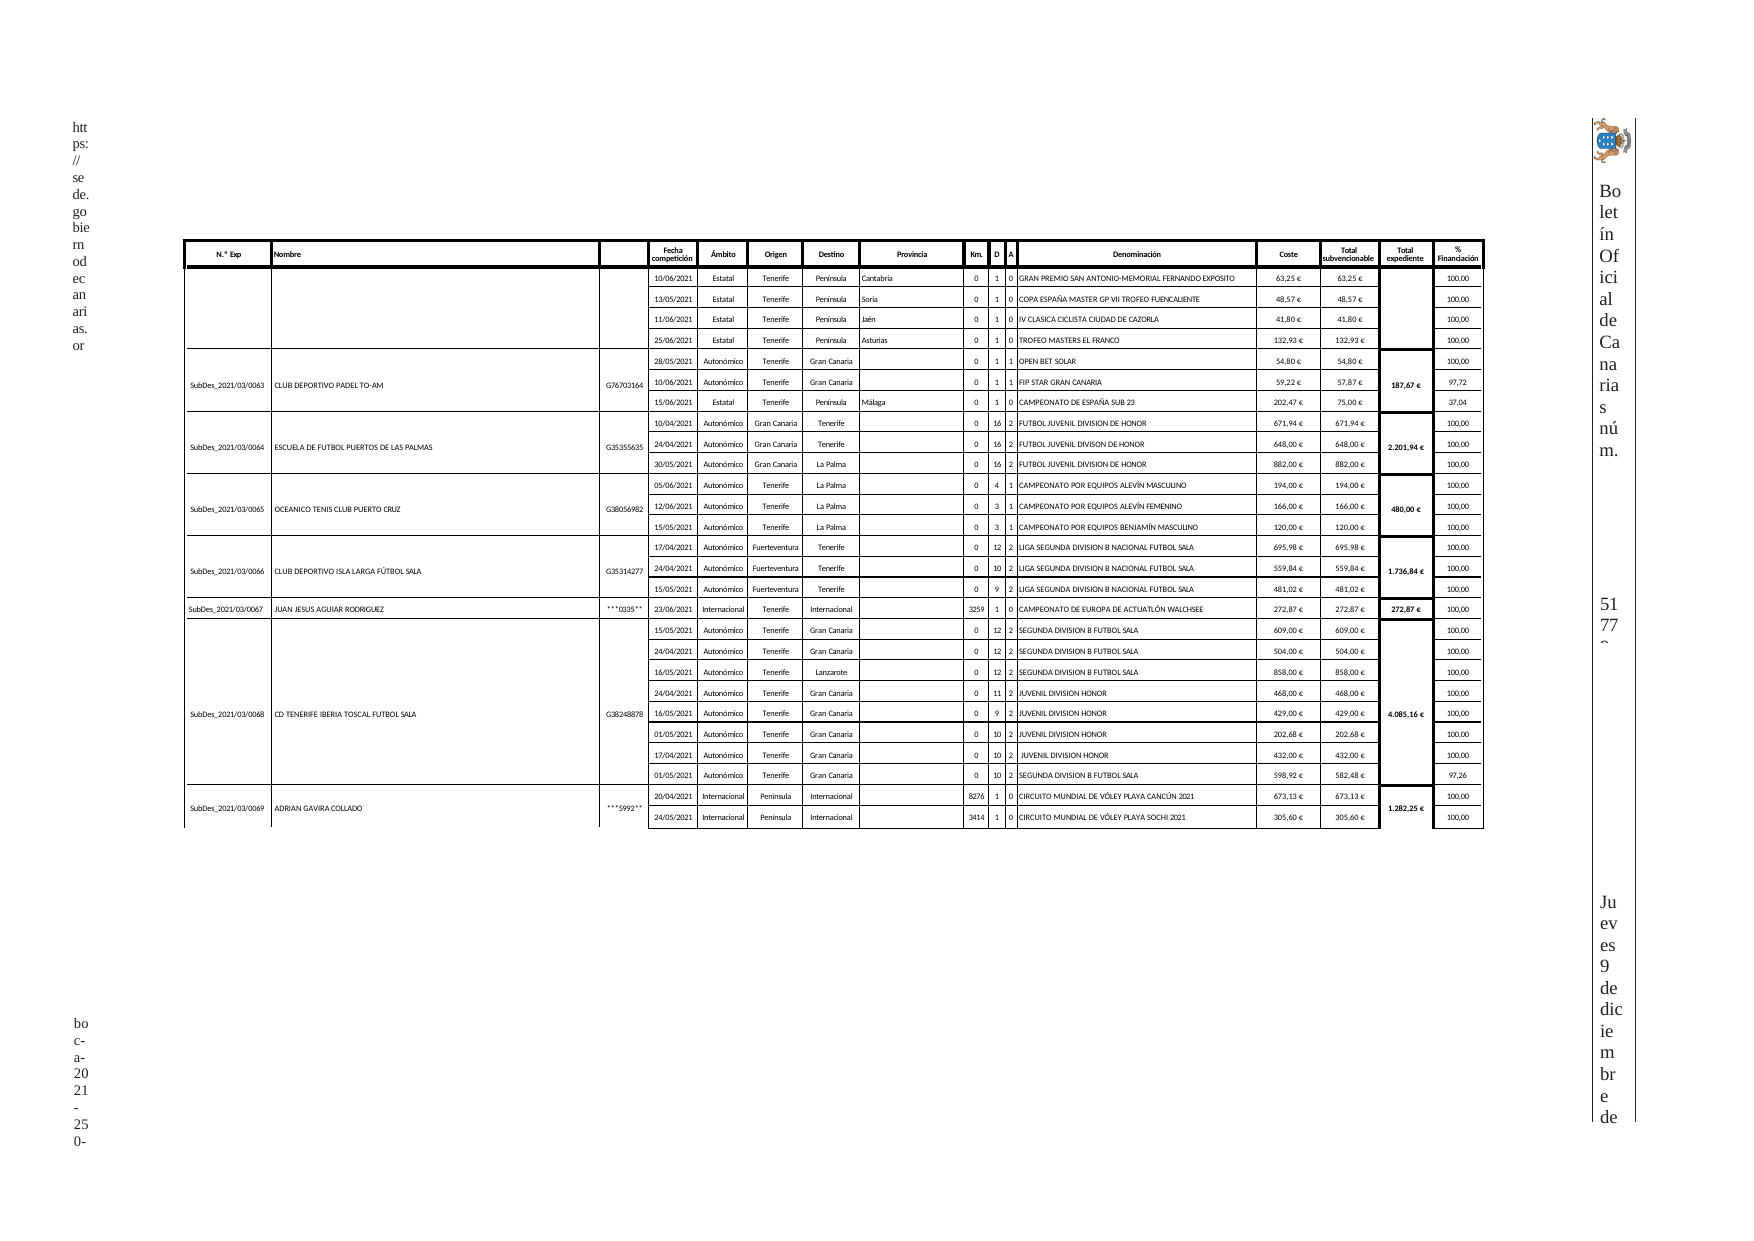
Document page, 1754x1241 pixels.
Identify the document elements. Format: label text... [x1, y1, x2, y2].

table_cell 1 [1006, 349, 1017, 369]
table_cell 20/04/2021 [649, 785, 697, 805]
table_cell Autonómico [698, 349, 747, 369]
table_cell 100,00 [1435, 784, 1483, 805]
table_cell 0 [964, 743, 988, 763]
table_cell 01/05/2021 [649, 764, 697, 784]
table_cell SubDes_2021/03/0064 [185, 411, 271, 473]
table_cell 648,00 € [1257, 432, 1320, 452]
table_cell 2 [1006, 412, 1017, 431]
table_cell 504,00 € [1321, 640, 1378, 659]
table_cell 695,98 € [1257, 536, 1320, 556]
table_cell 16 [989, 453, 1005, 473]
table_cell 23/06/2021 [649, 598, 697, 618]
table_cell 671,94 € [1257, 412, 1320, 431]
table_cell 2 [1006, 557, 1017, 576]
table_cell Autonómico [698, 412, 747, 431]
table_cell Lanzarote [803, 660, 859, 680]
table_cell 695,98 € [1321, 536, 1378, 556]
table_cell 28/05/2021 [649, 349, 697, 369]
table_cell 0 [964, 287, 988, 307]
table_cell Gran Canaria [748, 432, 802, 452]
table_cell SubDes_2021/03/0068 [185, 618, 271, 784]
table_cell Tenerife [803, 432, 859, 452]
table_cell 0 [964, 702, 988, 721]
text boc-a-2021-250-5100 [74, 1015, 92, 1146]
table_cell Tenerife [748, 660, 802, 680]
table_cell Tenerife [748, 329, 802, 348]
table_cell 0 [1006, 308, 1017, 328]
table_cell [860, 785, 963, 805]
table_cell Málaga [860, 391, 963, 411]
table_header A [1007, 242, 1016, 265]
table_header Denominación [1019, 242, 1255, 265]
table_header Destino [804, 242, 858, 265]
table_header Origen [749, 242, 801, 265]
table_cell 0 [964, 515, 988, 535]
table_cell Soria [860, 287, 963, 307]
table_cell Tenerife [748, 269, 802, 286]
table_cell 132,93 € [1257, 329, 1320, 348]
table_cell 100,00 [1435, 535, 1483, 556]
table_cell 609,00 € [1321, 619, 1378, 638]
table_cell 0 [1006, 287, 1017, 307]
table_cell [860, 453, 963, 473]
table_cell 0 [1006, 598, 1017, 618]
table_cell ***0335** [600, 598, 648, 618]
table_cell CLUB DEPORTIVO ISLA LARGA FÚTBOL SALA [272, 536, 599, 597]
table_cell [1381, 269, 1432, 348]
table_cell ESCUELA DE FUTBOL PUERTOS DE LAS PALMAS [272, 412, 599, 473]
table_cell 673,13 € [1321, 785, 1378, 805]
table_cell 0 [1006, 269, 1017, 286]
table_cell 25/06/2021 [649, 329, 697, 348]
table_cell SEGUNDA DIVISION B FUTBOL SALA [1018, 619, 1256, 638]
table_cell Cantabria [860, 269, 963, 286]
table_cell 37,04 [1435, 390, 1483, 411]
table_cell Autonómico [698, 536, 747, 556]
table_cell 2 [1006, 536, 1017, 556]
table_cell 1 [989, 329, 1005, 348]
table_cell 1 [989, 269, 1005, 286]
table_cell 0 [964, 681, 988, 701]
table_cell 12 [989, 660, 1005, 680]
table_cell Península [748, 806, 802, 828]
table_cell 100,00 [1435, 742, 1483, 763]
table_cell 120,00 € [1321, 515, 1378, 535]
table_cell 0 [964, 578, 988, 597]
table_cell 17/04/2021 [649, 743, 697, 763]
table_cell 8276 [964, 785, 988, 805]
table_cell [860, 432, 963, 452]
table_cell [185, 266, 271, 348]
table_cell Internacional [698, 785, 747, 805]
table_cell Autonómico [698, 453, 747, 473]
table_cell 429,00 € [1257, 702, 1320, 721]
table_cell SEGUNDA DIVISION B FUTBOL SALA [1018, 660, 1256, 680]
table_cell FUTBOL JUVENIL DIVISON DE HONOR [1018, 432, 1256, 452]
table_cell 166,00 € [1257, 495, 1320, 514]
table_cell 15/05/2021 [649, 515, 697, 535]
table_cell CIRCUITO MUNDIAL DE VÓLEY PLAYA CANCÚN 2021 [1018, 785, 1256, 805]
table_cell SubDes_2021/03/0063 [185, 348, 271, 411]
text https://sede.gobiernodecanarias.org/boc [72, 118, 91, 353]
table_cell 41,80 € [1321, 308, 1378, 328]
table_cell 100,00 [1435, 639, 1483, 659]
table_cell 187,67 € [1381, 351, 1432, 411]
table_cell 48,57 € [1257, 287, 1320, 307]
table_cell [860, 723, 963, 742]
table_cell 63,25 € [1257, 269, 1320, 286]
table_cell ***5992** [599, 785, 648, 828]
table_cell Tenerife [748, 287, 802, 307]
table_cell [860, 495, 963, 514]
table_cell CIRCUITO MUNDIAL DE VÓLEY PLAYA SOCHI 2021 [1018, 806, 1256, 828]
table_cell FIP STAR GRAN CANARIA [1018, 370, 1256, 390]
table_cell Tenerife [748, 515, 802, 535]
table_cell 2.201,94 € [1381, 414, 1432, 473]
table_cell Estatal [698, 391, 747, 411]
table_cell FUTBOL JUVENIL DIVISION DE HONOR [1018, 412, 1256, 431]
table_cell 100,00 [1435, 659, 1483, 680]
table_cell 0 [964, 495, 988, 514]
table_cell SubDes_2021/03/0069 [185, 784, 271, 828]
table_cell Fuerteventura [748, 578, 802, 597]
table_cell [860, 349, 963, 369]
table_cell Tenerife [748, 598, 802, 618]
table_cell 648,00 € [1321, 432, 1378, 452]
table_cell Autonómico [698, 764, 747, 784]
table_cell 2 [1006, 660, 1017, 680]
table_cell [860, 681, 963, 701]
table_cell 2 [1006, 723, 1017, 742]
table_cell SubDes_2021/03/0066 [185, 535, 271, 597]
table_cell CAMPEONATO DE ESPAÑA SUB 23 [1018, 391, 1256, 411]
table_cell 1 [989, 806, 1005, 828]
table_header Coste [1258, 242, 1319, 265]
table_cell [860, 598, 963, 618]
table_cell 100,00 [1435, 556, 1483, 576]
table_cell 202,68 € [1257, 723, 1320, 742]
table_cell [860, 474, 963, 493]
table_cell COPA ESPAÑA MASTER GP VII TROFEO FUENCALIENTE [1018, 287, 1256, 307]
table_cell 0 [964, 269, 988, 286]
table_cell 2 [1006, 764, 1017, 784]
table_cell 100,00 [1435, 473, 1483, 493]
table_cell 0 [964, 536, 988, 556]
table_cell 100,00 [1435, 494, 1483, 514]
table_cell CLUB DEPORTIVO PADEL TO-AM [272, 349, 599, 411]
table_cell 16 [989, 432, 1005, 452]
table_cell 4.085,16 € [1381, 621, 1432, 784]
table_cell Tenerife [748, 349, 802, 369]
table_cell 1 [989, 370, 1005, 390]
table_cell 202,68 € [1321, 723, 1378, 742]
table_cell CD TENERIFE IBERIA TOSCAL FUTBOL SALA [272, 619, 599, 784]
table_cell Estatal [698, 269, 747, 286]
table_cell 194,00 € [1321, 474, 1378, 493]
table_cell 582,48 € [1321, 764, 1378, 784]
table_cell 24/04/2021 [649, 640, 697, 659]
table_cell [860, 557, 963, 576]
table_cell Tenerife [748, 619, 802, 638]
table_cell 75,00 € [1321, 391, 1378, 411]
table_cell 1 [989, 287, 1005, 307]
table_cell 15/06/2021 [649, 391, 697, 411]
table_cell Gran Canaria [803, 723, 859, 742]
table_cell 10 [989, 764, 1005, 784]
table_cell Autonómico [698, 432, 747, 452]
table_cell 1 [1006, 495, 1017, 514]
table_cell Península [803, 391, 859, 411]
table_cell 0 [964, 391, 988, 411]
table_cell OPEN BET SOLAR [1018, 349, 1256, 369]
table_cell Autonómico [698, 578, 747, 597]
table_cell 432,00 € [1257, 743, 1320, 763]
table_cell 0 [1006, 806, 1017, 828]
picture [1594, 118, 1631, 163]
table_cell 559,84 € [1257, 557, 1320, 576]
table_cell 559,84 € [1321, 557, 1378, 576]
table_header Total expediente [1381, 242, 1432, 265]
table_cell Tenerife [748, 474, 802, 493]
table_cell 2 [1006, 640, 1017, 659]
table_cell 9 [989, 702, 1005, 721]
table_cell 100,00 [1435, 348, 1483, 369]
table_cell LIGA SEGUNDA DIVISION B NACIONAL FUTBOL SALA [1018, 536, 1256, 556]
table_cell [860, 743, 963, 763]
table_cell 671,94 € [1321, 412, 1378, 431]
table_cell 100,00 [1435, 265, 1483, 286]
table_cell 481,02 € [1321, 578, 1378, 597]
table_cell 4 [989, 474, 1005, 493]
table_cell Asturias [860, 329, 963, 348]
table_cell 24/04/2021 [649, 681, 697, 701]
table_cell 1 [1006, 370, 1017, 390]
table_cell Estatal [698, 287, 747, 307]
table_cell SubDes_2021/03/0067 [185, 597, 271, 618]
table_cell 0 [964, 432, 988, 452]
table_cell 10/04/2021 [649, 412, 697, 431]
table_cell [860, 806, 963, 828]
text 51779 [1600, 592, 1623, 643]
table_cell 0 [964, 640, 988, 659]
table_header Provincia [861, 242, 962, 265]
table_cell [860, 764, 963, 784]
table_cell 3414 [964, 806, 988, 828]
table_cell 0 [1006, 329, 1017, 348]
table_cell 882,00 € [1257, 453, 1320, 473]
table_cell 1.282,25 € [1381, 787, 1432, 828]
table_cell 858,00 € [1321, 660, 1378, 680]
table_cell CAMPEONATO POR EQUIPOS ALEVÍN MASCULINO [1018, 474, 1256, 493]
table_cell La Palma [803, 515, 859, 535]
table_cell 0 [964, 329, 988, 348]
table_cell Tenerife [803, 412, 859, 431]
table_cell 100,00 [1435, 576, 1483, 597]
table_cell JUVENIL DIVISION HONOR [1018, 681, 1256, 701]
table_cell La Palma [803, 474, 859, 493]
table_cell 12/06/2021 [649, 495, 697, 514]
table_cell 10 [989, 743, 1005, 763]
table_cell 63,25 € [1321, 269, 1378, 286]
table_cell 30/05/2021 [649, 453, 697, 473]
table_cell Autonómico [698, 743, 747, 763]
table_cell 0 [964, 453, 988, 473]
table_cell CAMPEONATO POR EQUIPOS ALEVÍN FEMENINO [1018, 495, 1256, 514]
table_cell SubDes_2021/03/0065 [185, 473, 271, 535]
table_cell Gran Canaria [803, 619, 859, 638]
table_cell Internacional [698, 806, 747, 828]
table_cell [600, 269, 648, 348]
table_cell 120,00 € [1257, 515, 1320, 535]
table_cell [860, 536, 963, 556]
table_cell 100,00 [1435, 452, 1483, 473]
table_cell 01/05/2021 [649, 723, 697, 742]
table_cell 858,00 € [1257, 660, 1320, 680]
table_cell 305,60 € [1257, 806, 1320, 828]
table_header Fecha competición [650, 242, 696, 265]
table_cell Península [748, 785, 802, 805]
table_header % Financiación [1435, 242, 1482, 265]
table_cell 1 [989, 785, 1005, 805]
table_cell Gran Canaria [803, 681, 859, 701]
table_cell JUVENIL DIVISION HONOR [1018, 743, 1256, 763]
table_cell 272,87 € [1321, 598, 1378, 618]
table_cell [860, 515, 963, 535]
table_cell Gran Canaria [803, 349, 859, 369]
table_cell 12 [989, 619, 1005, 638]
table_cell 0 [964, 723, 988, 742]
table_cell 11/06/2021 [649, 308, 697, 328]
table_cell Autonómico [698, 370, 747, 390]
table_cell Gran Canaria [803, 640, 859, 659]
table_cell 16 [989, 412, 1005, 431]
table_cell 480,00 € [1381, 476, 1432, 535]
table_cell 24/05/2021 [649, 806, 697, 828]
table_cell 2 [1006, 619, 1017, 638]
table_header Km. [966, 242, 987, 265]
table_cell Fuerteventura [748, 536, 802, 556]
table_cell 97,72 [1435, 369, 1483, 390]
table_cell 100,00 [1435, 618, 1483, 638]
table_cell 481,02 € [1257, 578, 1320, 597]
table_cell 05/06/2021 [649, 474, 697, 493]
table_cell 2 [1006, 702, 1017, 721]
table_cell Autonómico [698, 557, 747, 576]
table_cell G76703164 [600, 349, 648, 411]
table_cell 504,00 € [1257, 640, 1320, 659]
table_header Total subvencionable [1322, 242, 1378, 265]
table_cell Tenerife [803, 536, 859, 556]
table_cell 10 [989, 557, 1005, 576]
table_cell 100,00 [1435, 597, 1483, 618]
table_cell 882,00 € [1321, 453, 1378, 473]
table_cell 0 [964, 349, 988, 369]
table_cell SEGUNDA DIVISION B FUTBOL SALA [1018, 640, 1256, 659]
table_cell 166,00 € [1321, 495, 1378, 514]
table_header D [991, 242, 1004, 265]
table_cell 0 [964, 557, 988, 576]
table_cell Autonómico [698, 640, 747, 659]
table_cell Gran Canaria [803, 764, 859, 784]
table_header Nombre [273, 242, 598, 265]
table_header N.º Exp [186, 242, 270, 265]
table_cell 54,80 € [1321, 349, 1378, 369]
table_cell Tenerife [748, 370, 802, 390]
table_cell Gran Canaria [803, 743, 859, 763]
table_cell JUVENIL DIVISION HONOR [1018, 702, 1256, 721]
table_cell Internacional [803, 806, 859, 828]
table_cell 429,00 € [1321, 702, 1378, 721]
table_cell 2 [1006, 453, 1017, 473]
table_cell Estatal [698, 308, 747, 328]
table_cell Autonómico [698, 723, 747, 742]
table_cell SEGUNDA DIVISION B FUTBOL SALA [1018, 764, 1256, 784]
table_cell 2 [1006, 743, 1017, 763]
table_cell Gran Canaria [803, 702, 859, 721]
table_cell 57,87 € [1321, 370, 1378, 390]
table_cell Autonómico [698, 702, 747, 721]
table_header [601, 242, 647, 265]
table_cell 11 [989, 681, 1005, 701]
table_cell G38056982 [600, 474, 648, 535]
table_cell 1 [989, 598, 1005, 618]
table_cell 100,00 [1435, 514, 1483, 535]
table_cell 48,57 € [1321, 287, 1378, 307]
table_cell OCEANICO TENIS CLUB PUERTO CRUZ [272, 474, 599, 535]
table_cell [860, 619, 963, 638]
table_cell 1 [1006, 474, 1017, 493]
table_cell 468,00 € [1257, 681, 1320, 701]
table_cell 3 [989, 495, 1005, 514]
table_cell [860, 412, 963, 431]
table_cell [272, 269, 599, 348]
table_cell 1 [1006, 515, 1017, 535]
table_cell Gran Canaria [748, 453, 802, 473]
table_cell Fuerteventura [748, 557, 802, 576]
table_cell Tenerife [803, 578, 859, 597]
table_cell 0 [964, 308, 988, 328]
table_cell LIGA SEGUNDA DIVISION B NACIONAL FUTBOL SALA [1018, 578, 1256, 597]
table_cell 10/06/2021 [649, 370, 697, 390]
table_cell 0 [964, 660, 988, 680]
table_cell 468,00 € [1321, 681, 1378, 701]
table_cell CAMPEONATO DE EUROPA DE ACTUATLÓN WALCHSEE [1018, 598, 1256, 618]
text Boletín Oficial de Canarias núm. 250 [1599, 180, 1622, 464]
table_cell Autonómico [698, 495, 747, 514]
table_cell 2 [1006, 578, 1017, 597]
table_cell 2 [1006, 681, 1017, 701]
table_cell 0 [964, 764, 988, 784]
table_cell 17/04/2021 [649, 536, 697, 556]
table_cell Tenerife [748, 391, 802, 411]
table_cell [860, 702, 963, 721]
table_cell Autonómico [698, 515, 747, 535]
table_cell G35355635 [600, 412, 648, 473]
table_cell G35314277 [600, 536, 648, 597]
table_cell 1 [989, 391, 1005, 411]
table_cell Autonómico [698, 681, 747, 701]
table_cell Tenerife [748, 702, 802, 721]
table_cell 54,80 € [1257, 349, 1320, 369]
table_cell [860, 578, 963, 597]
table_cell 202,47 € [1257, 391, 1320, 411]
table_cell 0 [964, 412, 988, 431]
table_cell 100,00 [1435, 701, 1483, 721]
table_cell Tenerife [748, 723, 802, 742]
table_cell 3259 [964, 598, 988, 618]
table_cell JUVENIL DIVISION HONOR [1018, 723, 1256, 742]
table_cell 0 [964, 474, 988, 493]
table_cell 100,00 [1435, 680, 1483, 701]
table_cell 0 [1006, 391, 1017, 411]
table_cell 13/05/2021 [649, 287, 697, 307]
table_cell 194,00 € [1257, 474, 1320, 493]
table_cell 1.736,84 € [1381, 538, 1432, 597]
table_cell [860, 640, 963, 659]
table_cell Tenerife [803, 557, 859, 576]
table_cell 12 [989, 536, 1005, 556]
table_cell 24/04/2021 [649, 432, 697, 452]
table_cell Autonómico [698, 474, 747, 493]
table_cell 0 [1006, 785, 1017, 805]
table_cell Tenerife [748, 764, 802, 784]
table_cell 3 [989, 515, 1005, 535]
table_cell [860, 370, 963, 390]
table_cell 100,00 [1435, 721, 1483, 742]
table_cell 272,87 € [1381, 600, 1432, 618]
table_cell IV CLASICA CICLISTA CIUDAD DE CAZORLA [1018, 308, 1256, 328]
table_cell 24/04/2021 [649, 557, 697, 576]
table_cell 97,26 [1435, 763, 1483, 784]
table_cell 15/05/2021 [649, 578, 697, 597]
table_cell 16/05/2021 [649, 702, 697, 721]
table_cell Tenerife [748, 743, 802, 763]
table_cell 9 [989, 578, 1005, 597]
table_cell Internacional [803, 598, 859, 618]
table_cell G38248878 [600, 619, 648, 784]
table_cell 100,00 [1435, 431, 1483, 452]
table_cell Tenerife [748, 495, 802, 514]
table_cell 305,60 € [1321, 806, 1378, 828]
table_cell 16/05/2021 [649, 660, 697, 680]
table_cell 10/06/2021 [649, 269, 697, 286]
table_cell 432,00 € [1321, 743, 1378, 763]
table_cell Internacional [698, 598, 747, 618]
table_cell La Palma [803, 495, 859, 514]
table_cell GRAN PREMIO SAN ANTONIO-MEMORIAL FERNANDO EXPOSITO [1018, 269, 1256, 286]
table_cell FUTBOL JUVENIL DIVISION DE HONOR [1018, 453, 1256, 473]
table_cell 598,92 € [1257, 764, 1320, 784]
table_cell Autonómico [698, 660, 747, 680]
text Jueves 9 de diciembre de 2021 [1600, 891, 1623, 1126]
table_cell TROFEO MASTERS EL FRANCO [1018, 329, 1256, 348]
table_cell Península [803, 269, 859, 286]
table_cell Autonómico [698, 619, 747, 638]
table_cell La Palma [803, 453, 859, 473]
table_cell 100,00 [1435, 411, 1483, 431]
table_cell Tenerife [748, 681, 802, 701]
table_cell JUAN JESUS AGUIAR RODRIGUEZ [272, 598, 599, 618]
table_cell Tenerife [748, 308, 802, 328]
table_cell 10 [989, 723, 1005, 742]
table_cell 12 [989, 640, 1005, 659]
table_cell Internacional [803, 785, 859, 805]
table_cell Península [803, 329, 859, 348]
table_cell 59,22 € [1257, 370, 1320, 390]
table_cell LIGA SEGUNDA DIVISION B NACIONAL FUTBOL SALA [1018, 557, 1256, 576]
table_cell Gran Canaria [803, 370, 859, 390]
table_cell 673,13 € [1257, 785, 1320, 805]
table_cell 1 [989, 308, 1005, 328]
table_cell 100,00 [1435, 805, 1483, 828]
table_cell 1 [989, 349, 1005, 369]
table_cell Tenerife [748, 640, 802, 659]
table_cell Jaén [860, 308, 963, 328]
table_cell Península [803, 308, 859, 328]
table_cell CAMPEONATO POR EQUIPOS BENJAMÍN MASCULINO [1018, 515, 1256, 535]
table_cell Gran Canaria [748, 412, 802, 431]
table_cell 100,00 [1435, 328, 1483, 348]
table_cell [860, 660, 963, 680]
table_cell 100,00 [1435, 307, 1483, 328]
table_cell Península [803, 287, 859, 307]
table_cell 100,00 [1435, 286, 1483, 307]
table_cell 609,00 € [1257, 619, 1320, 638]
table_cell 272,87 € [1257, 598, 1320, 618]
table_cell Estatal [698, 329, 747, 348]
table_cell 2 [1006, 432, 1017, 452]
table_cell 41,80 € [1257, 308, 1320, 328]
table_cell 132,93 € [1321, 329, 1378, 348]
table_cell 0 [964, 619, 988, 638]
table_cell 15/05/2021 [649, 619, 697, 638]
table_cell ADRIAN GAVIRA COLLADO [271, 785, 599, 828]
table_header Ámbito [699, 242, 746, 265]
table_cell 0 [964, 370, 988, 390]
